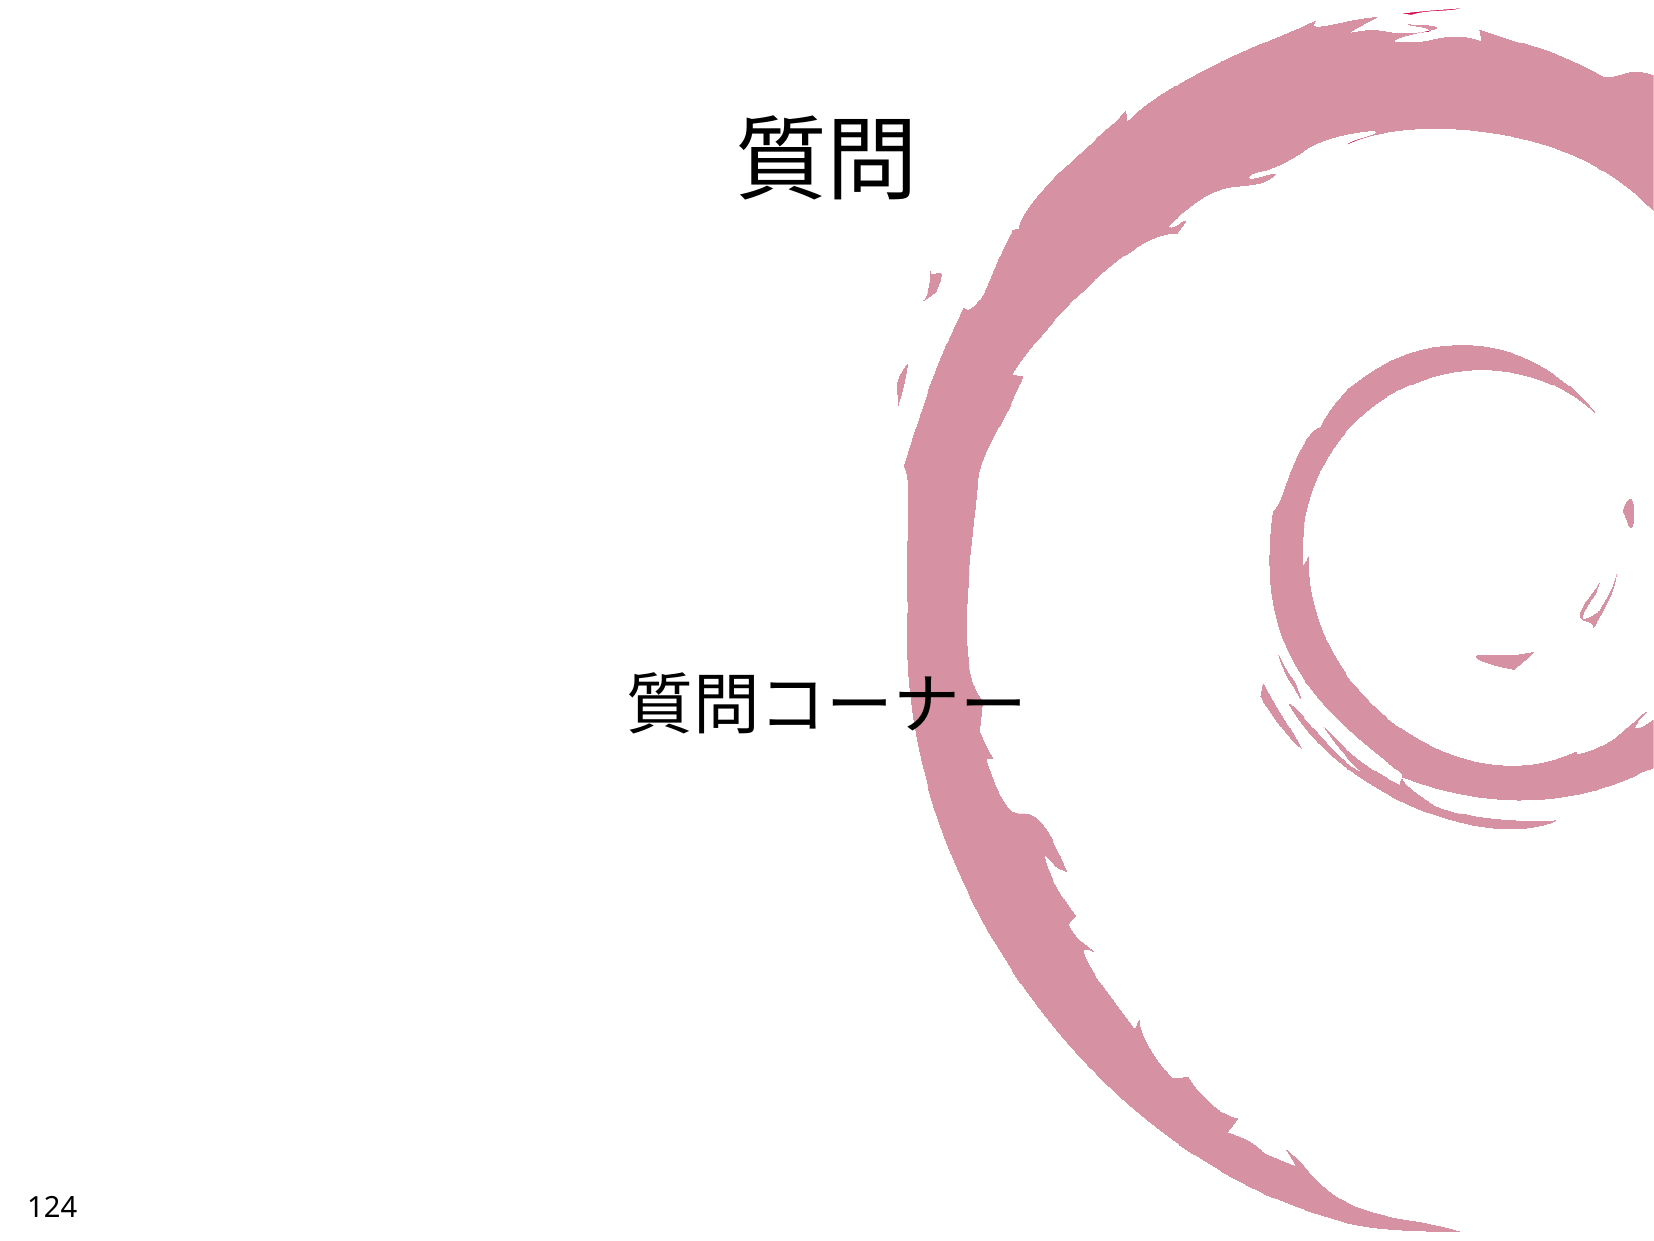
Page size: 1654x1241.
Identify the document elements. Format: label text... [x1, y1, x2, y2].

subtitle 質問コーナー [82, 290, 1571, 1109]
title 質問 [82, 49, 1571, 257]
picture [886, 0, 1654, 1241]
